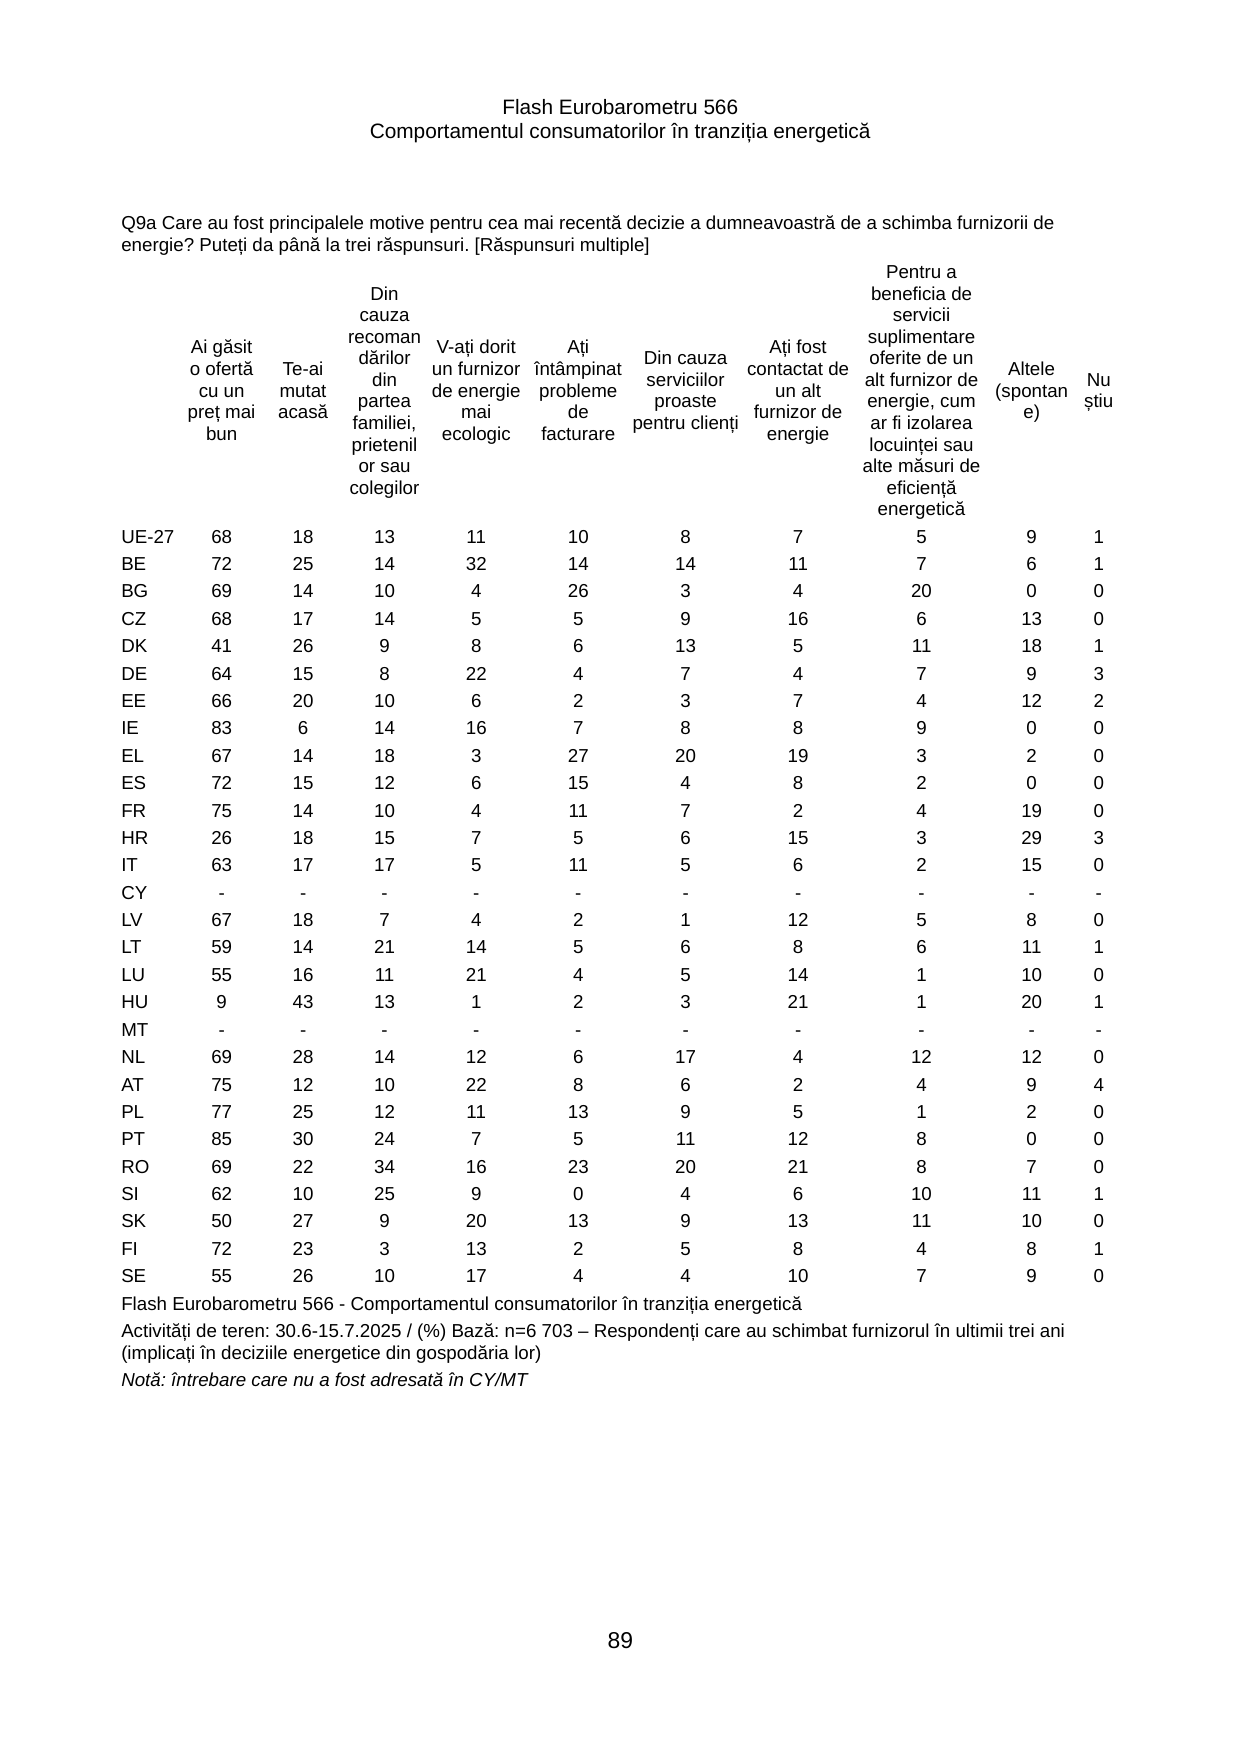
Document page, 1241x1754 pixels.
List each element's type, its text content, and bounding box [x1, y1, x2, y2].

table_cell 8 [742, 769, 854, 796]
table_cell 3 [629, 577, 742, 605]
table_cell 17 [262, 605, 343, 632]
table_cell 55 [181, 1262, 262, 1289]
table_cell 13 [425, 1235, 527, 1262]
table_cell LU [118, 961, 181, 988]
table_cell PL [118, 1098, 181, 1125]
table_cell 0 [527, 1180, 629, 1207]
table_cell 66 [181, 687, 262, 714]
table_cell 9 [629, 1098, 742, 1125]
table_cell 10 [344, 577, 425, 605]
table_cell 72 [181, 550, 262, 577]
table_cell 30 [262, 1125, 343, 1153]
table_cell 14 [629, 550, 742, 577]
table_cell 3 [629, 988, 742, 1016]
table_cell CZ [118, 605, 181, 632]
table_cell V-ați dorit un furnizor de energie mai ecologic [425, 258, 527, 522]
table_cell 14 [344, 605, 425, 632]
table_cell 10 [344, 796, 425, 824]
table_cell 0 [989, 577, 1074, 605]
table_cell 9 [181, 988, 262, 1016]
table_cell 23 [262, 1235, 343, 1262]
table_cell 7 [527, 714, 629, 742]
table_cell AT [118, 1070, 181, 1098]
table_cell 4 [742, 577, 854, 605]
table_cell 5 [854, 906, 988, 933]
table_cell RO [118, 1153, 181, 1180]
table_cell 10 [989, 1208, 1074, 1235]
table_cell 13 [989, 605, 1074, 632]
table_cell 2 [854, 769, 988, 796]
table_cell 8 [629, 523, 742, 550]
table_cell 1 [1074, 550, 1123, 577]
table_cell 18 [262, 824, 343, 851]
table_cell 14 [527, 550, 629, 577]
table_cell 2 [527, 1235, 629, 1262]
table_cell 3 [854, 824, 988, 851]
table_cell BG [118, 577, 181, 605]
table_cell 3 [344, 1235, 425, 1262]
table_cell 1 [1074, 988, 1123, 1016]
table_cell 0 [1074, 1262, 1123, 1289]
table_cell 6 [262, 714, 343, 742]
table_cell 63 [181, 851, 262, 879]
table_cell 7 [629, 796, 742, 824]
table_cell 69 [181, 577, 262, 605]
table_cell 16 [742, 605, 854, 632]
table_cell 19 [742, 742, 854, 769]
table_cell 9 [344, 632, 425, 659]
table_cell 4 [854, 1070, 988, 1098]
table_cell 7 [742, 523, 854, 550]
table_cell 9 [629, 1208, 742, 1235]
table_cell 2 [854, 851, 988, 879]
table_cell 12 [854, 1043, 988, 1070]
table_cell 2 [527, 906, 629, 933]
table_cell 5 [742, 632, 854, 659]
table_cell 0 [1074, 605, 1123, 632]
table_cell 15 [262, 769, 343, 796]
table_cell 2 [742, 1070, 854, 1098]
table_cell 8 [989, 906, 1074, 933]
table_cell 5 [527, 605, 629, 632]
table_cell 4 [854, 1235, 988, 1262]
table_cell 0 [1074, 796, 1123, 824]
table_cell 12 [344, 1098, 425, 1125]
table_cell 0 [1074, 851, 1123, 879]
table_cell 26 [527, 577, 629, 605]
table_cell 10 [344, 687, 425, 714]
table_cell 26 [262, 632, 343, 659]
table_cell 12 [742, 1125, 854, 1153]
table_cell Nu știu [1074, 258, 1123, 522]
table_cell 7 [629, 660, 742, 687]
table_cell 1 [1074, 523, 1123, 550]
table_cell 1 [1074, 1180, 1123, 1207]
table_cell 14 [425, 934, 527, 961]
table_cell 9 [989, 1070, 1074, 1098]
table_cell 4 [742, 660, 854, 687]
table_cell - [262, 879, 343, 906]
table_cell FI [118, 1235, 181, 1262]
table_cell SI [118, 1180, 181, 1207]
table_cell 9 [629, 605, 742, 632]
table_cell 14 [262, 577, 343, 605]
table_cell 3 [1074, 660, 1123, 687]
table_cell BE [118, 550, 181, 577]
table_cell 8 [742, 714, 854, 742]
table_cell 15 [742, 824, 854, 851]
table_cell 7 [742, 687, 854, 714]
table_cell 0 [1074, 906, 1123, 933]
table_cell 6 [425, 769, 527, 796]
table_cell 10 [854, 1180, 988, 1207]
table_cell 6 [629, 934, 742, 961]
table_cell 4 [425, 796, 527, 824]
table_cell 7 [854, 660, 988, 687]
table_cell 62 [181, 1180, 262, 1207]
table_cell - [629, 879, 742, 906]
table_cell 68 [181, 605, 262, 632]
table_cell - [527, 879, 629, 906]
table_cell 3 [1074, 824, 1123, 851]
table_cell 22 [425, 1070, 527, 1098]
table_cell 12 [989, 1043, 1074, 1070]
table_cell 5 [425, 851, 527, 879]
table_cell 6 [742, 1180, 854, 1207]
table_cell 21 [344, 934, 425, 961]
table_cell 34 [344, 1153, 425, 1180]
table_cell - [262, 1016, 343, 1043]
table_cell 11 [425, 1098, 527, 1125]
table_cell NL [118, 1043, 181, 1070]
table_cell 4 [629, 1262, 742, 1289]
table_cell 4 [527, 660, 629, 687]
table_cell 1 [854, 988, 988, 1016]
table_cell 43 [262, 988, 343, 1016]
table_cell 24 [344, 1125, 425, 1153]
table_cell EL [118, 742, 181, 769]
table_cell Ați întâmpinat probleme de facturare [527, 258, 629, 522]
table_cell 4 [854, 687, 988, 714]
table_cell 0 [1074, 1043, 1123, 1070]
table_cell 3 [629, 687, 742, 714]
table_cell 16 [425, 1153, 527, 1180]
table_cell 7 [425, 824, 527, 851]
table_header Q9a Care au fost principalele motive pentru cea mai recentă decizie a dumneavoastră de a schimba furnizorii de energie? Puteți da până la trei răspunsuri. [Răspunsuri multiple] [118, 209, 1123, 258]
table_cell EE [118, 687, 181, 714]
table_cell 11 [344, 961, 425, 988]
table_cell 18 [344, 742, 425, 769]
table_cell - [989, 879, 1074, 906]
table_cell 6 [854, 605, 988, 632]
table_cell 72 [181, 1235, 262, 1262]
table_cell 10 [344, 1070, 425, 1098]
table_cell 0 [989, 769, 1074, 796]
table_cell 9 [989, 1262, 1074, 1289]
table_cell 15 [262, 660, 343, 687]
table_cell 1 [854, 1098, 988, 1125]
table_cell 3 [854, 742, 988, 769]
table_cell 9 [989, 523, 1074, 550]
table_cell 67 [181, 906, 262, 933]
table_cell 20 [854, 577, 988, 605]
table_cell 13 [527, 1098, 629, 1125]
table_cell 4 [527, 961, 629, 988]
table_cell 4 [425, 906, 527, 933]
table_cell 19 [989, 796, 1074, 824]
table_cell 13 [527, 1208, 629, 1235]
table_cell Din cauza serviciilor proaste pentru clienți [629, 258, 742, 522]
table_cell 17 [629, 1043, 742, 1070]
table_cell 11 [989, 934, 1074, 961]
table_cell Notă: întrebare care nu a fost adresată în CY/MT [118, 1366, 1123, 1393]
table_cell 14 [344, 550, 425, 577]
table_cell IE [118, 714, 181, 742]
table_cell 4 [425, 577, 527, 605]
table_cell 0 [1074, 1125, 1123, 1153]
table_cell 21 [742, 988, 854, 1016]
table_cell - [629, 1016, 742, 1043]
table_cell 21 [425, 961, 527, 988]
table_cell 8 [742, 1235, 854, 1262]
table_cell 12 [344, 769, 425, 796]
table_cell 0 [1074, 961, 1123, 988]
table_cell PT [118, 1125, 181, 1153]
table_cell 41 [181, 632, 262, 659]
table_cell 7 [989, 1153, 1074, 1180]
table_cell 25 [262, 550, 343, 577]
table_cell - [989, 1016, 1074, 1043]
table_cell ES [118, 769, 181, 796]
table_cell 5 [629, 961, 742, 988]
table_cell 6 [854, 934, 988, 961]
table_cell 12 [262, 1070, 343, 1098]
table_cell Flash Eurobarometru 566 - Comportamentul consumatorilor în tranziția energetică [118, 1290, 1123, 1317]
table_cell 20 [629, 1153, 742, 1180]
table_cell - [742, 1016, 854, 1043]
table_cell HR [118, 824, 181, 851]
table_cell 72 [181, 769, 262, 796]
table_cell 12 [425, 1043, 527, 1070]
table_cell 9 [854, 714, 988, 742]
table_cell - [344, 1016, 425, 1043]
table_cell 10 [262, 1180, 343, 1207]
table_cell 11 [742, 550, 854, 577]
table_cell 10 [742, 1262, 854, 1289]
table_cell 10 [989, 961, 1074, 988]
table_cell 4 [629, 1180, 742, 1207]
table_cell 13 [742, 1208, 854, 1235]
table_cell SK [118, 1208, 181, 1235]
table_cell 1 [629, 906, 742, 933]
table_cell 12 [989, 687, 1074, 714]
table_cell 85 [181, 1125, 262, 1153]
table_cell 18 [262, 906, 343, 933]
table_cell 8 [989, 1235, 1074, 1262]
table_cell 0 [989, 1125, 1074, 1153]
table_cell 13 [344, 988, 425, 1016]
table_cell Ai găsit o ofertă cu un preț mai bun [181, 258, 262, 522]
table_cell 22 [425, 660, 527, 687]
table_cell MT [118, 1016, 181, 1043]
table_cell 28 [262, 1043, 343, 1070]
table_cell 2 [989, 1098, 1074, 1125]
table_cell 2 [527, 988, 629, 1016]
table_cell 7 [344, 906, 425, 933]
table_cell 1 [854, 961, 988, 988]
table_cell 12 [742, 906, 854, 933]
table_cell 20 [262, 687, 343, 714]
table_cell 4 [1074, 1070, 1123, 1098]
table_cell 1 [1074, 934, 1123, 961]
table_cell 14 [344, 714, 425, 742]
table_cell 29 [989, 824, 1074, 851]
table_cell 0 [1074, 1098, 1123, 1125]
table_cell - [181, 879, 262, 906]
table_cell 83 [181, 714, 262, 742]
table_cell 20 [989, 988, 1074, 1016]
table_cell 55 [181, 961, 262, 988]
table_cell 8 [854, 1125, 988, 1153]
table_cell 17 [262, 851, 343, 879]
table_cell 10 [344, 1262, 425, 1289]
table_cell 75 [181, 1070, 262, 1098]
table_cell 25 [262, 1098, 343, 1125]
table_cell - [854, 879, 988, 906]
table_cell 8 [854, 1153, 988, 1180]
table_cell 8 [527, 1070, 629, 1098]
table_cell 9 [989, 660, 1074, 687]
table_cell 26 [181, 824, 262, 851]
table_cell 20 [425, 1208, 527, 1235]
table_cell 0 [1074, 742, 1123, 769]
table_cell 14 [262, 742, 343, 769]
table_cell 15 [989, 851, 1074, 879]
table_cell IT [118, 851, 181, 879]
table_cell 13 [629, 632, 742, 659]
table_cell 0 [989, 714, 1074, 742]
table_cell 17 [425, 1262, 527, 1289]
table_cell 17 [344, 851, 425, 879]
table_cell 68 [181, 523, 262, 550]
table_cell - [425, 879, 527, 906]
table_cell Activități de teren: 30.6-15.7.2025 / (%) Bază: n=6 703 – Respondenți care au schimbat furnizorul în ultimii trei ani (implicați în deciziile energetice din gospodăria lor) [118, 1317, 1123, 1366]
table_cell 8 [425, 632, 527, 659]
table_cell 2 [742, 796, 854, 824]
table_cell 5 [527, 1125, 629, 1153]
table_cell 75 [181, 796, 262, 824]
table_cell 7 [854, 550, 988, 577]
table_cell 1 [1074, 1235, 1123, 1262]
table_cell 6 [527, 1043, 629, 1070]
table_cell 27 [527, 742, 629, 769]
table_cell 6 [742, 851, 854, 879]
table_cell HU [118, 988, 181, 1016]
table_cell 9 [425, 1180, 527, 1207]
table_cell 6 [989, 550, 1074, 577]
table_cell 27 [262, 1208, 343, 1235]
table_cell - [425, 1016, 527, 1043]
table_cell 3 [425, 742, 527, 769]
table_cell 14 [262, 934, 343, 961]
table_cell 5 [742, 1098, 854, 1125]
table_cell - [527, 1016, 629, 1043]
table_cell 15 [527, 769, 629, 796]
table_cell 5 [527, 934, 629, 961]
table_cell 50 [181, 1208, 262, 1235]
table_cell 11 [854, 632, 988, 659]
table_cell 20 [629, 742, 742, 769]
table_cell - [344, 879, 425, 906]
table_cell 64 [181, 660, 262, 687]
table_cell 2 [989, 742, 1074, 769]
table_cell 0 [1074, 577, 1123, 605]
table_cell FR [118, 796, 181, 824]
table_cell 69 [181, 1153, 262, 1180]
table_cell 69 [181, 1043, 262, 1070]
table_cell 9 [344, 1208, 425, 1235]
table_cell 4 [854, 796, 988, 824]
table_cell 11 [425, 523, 527, 550]
table_cell 18 [989, 632, 1074, 659]
table_cell 0 [1074, 714, 1123, 742]
table_cell DE [118, 660, 181, 687]
table_cell 14 [742, 961, 854, 988]
table_cell Ați fost contactat de un alt furnizor de energie [742, 258, 854, 522]
table_cell 8 [629, 714, 742, 742]
table_cell 16 [425, 714, 527, 742]
table_cell 14 [344, 1043, 425, 1070]
table_cell 26 [262, 1262, 343, 1289]
table_cell CY [118, 879, 181, 906]
table_cell 7 [854, 1262, 988, 1289]
table_cell 22 [262, 1153, 343, 1180]
table_cell 21 [742, 1153, 854, 1180]
table_cell 15 [344, 824, 425, 851]
table_cell Din cauza recomandărilor din partea familiei, prietenilor sau colegilor [344, 258, 425, 522]
table_cell 6 [629, 824, 742, 851]
table_cell DK [118, 632, 181, 659]
table_cell 16 [262, 961, 343, 988]
table_cell 6 [425, 687, 527, 714]
table_cell 11 [527, 851, 629, 879]
table_cell 4 [742, 1043, 854, 1070]
table_cell 6 [629, 1070, 742, 1098]
table_cell 5 [629, 1235, 742, 1262]
table_cell 14 [262, 796, 343, 824]
table_cell 1 [1074, 632, 1123, 659]
table_cell 0 [1074, 1153, 1123, 1180]
table_cell - [742, 879, 854, 906]
table_cell 23 [527, 1153, 629, 1180]
table_cell 0 [1074, 1208, 1123, 1235]
table_cell 11 [629, 1125, 742, 1153]
table_cell 5 [629, 851, 742, 879]
table_cell LT [118, 934, 181, 961]
table_cell 11 [989, 1180, 1074, 1207]
table_cell SE [118, 1262, 181, 1289]
table_cell UE-27 [118, 523, 181, 550]
table_cell [118, 258, 181, 522]
table_cell 2 [1074, 687, 1123, 714]
table_cell 4 [629, 769, 742, 796]
table_cell 13 [344, 523, 425, 550]
table_cell 6 [527, 632, 629, 659]
table_cell 32 [425, 550, 527, 577]
table_cell - [181, 1016, 262, 1043]
table_cell 67 [181, 742, 262, 769]
table_cell 18 [262, 523, 343, 550]
table_cell 5 [527, 824, 629, 851]
table_cell Altele (spontane) [989, 258, 1074, 522]
table_cell 7 [425, 1125, 527, 1153]
table_cell 77 [181, 1098, 262, 1125]
table_cell 25 [344, 1180, 425, 1207]
table_cell 1 [425, 988, 527, 1016]
table_cell Pentru a beneficia de servicii suplimentare oferite de un alt furnizor de energie, cum ar fi izolarea locuinței sau alte măsuri de eficiență energetică [854, 258, 988, 522]
table_cell LV [118, 906, 181, 933]
table_cell 8 [742, 934, 854, 961]
table_cell Te-ai mutat acasă [262, 258, 343, 522]
table_cell 2 [527, 687, 629, 714]
table_cell 59 [181, 934, 262, 961]
table_cell 8 [344, 660, 425, 687]
table_cell 4 [527, 1262, 629, 1289]
table_cell - [1074, 879, 1123, 906]
table_cell 5 [425, 605, 527, 632]
table_cell 11 [527, 796, 629, 824]
table_cell - [1074, 1016, 1123, 1043]
table_cell 0 [1074, 769, 1123, 796]
table_cell 10 [527, 523, 629, 550]
table_cell 11 [854, 1208, 988, 1235]
table_cell - [854, 1016, 988, 1043]
table_cell 5 [854, 523, 988, 550]
